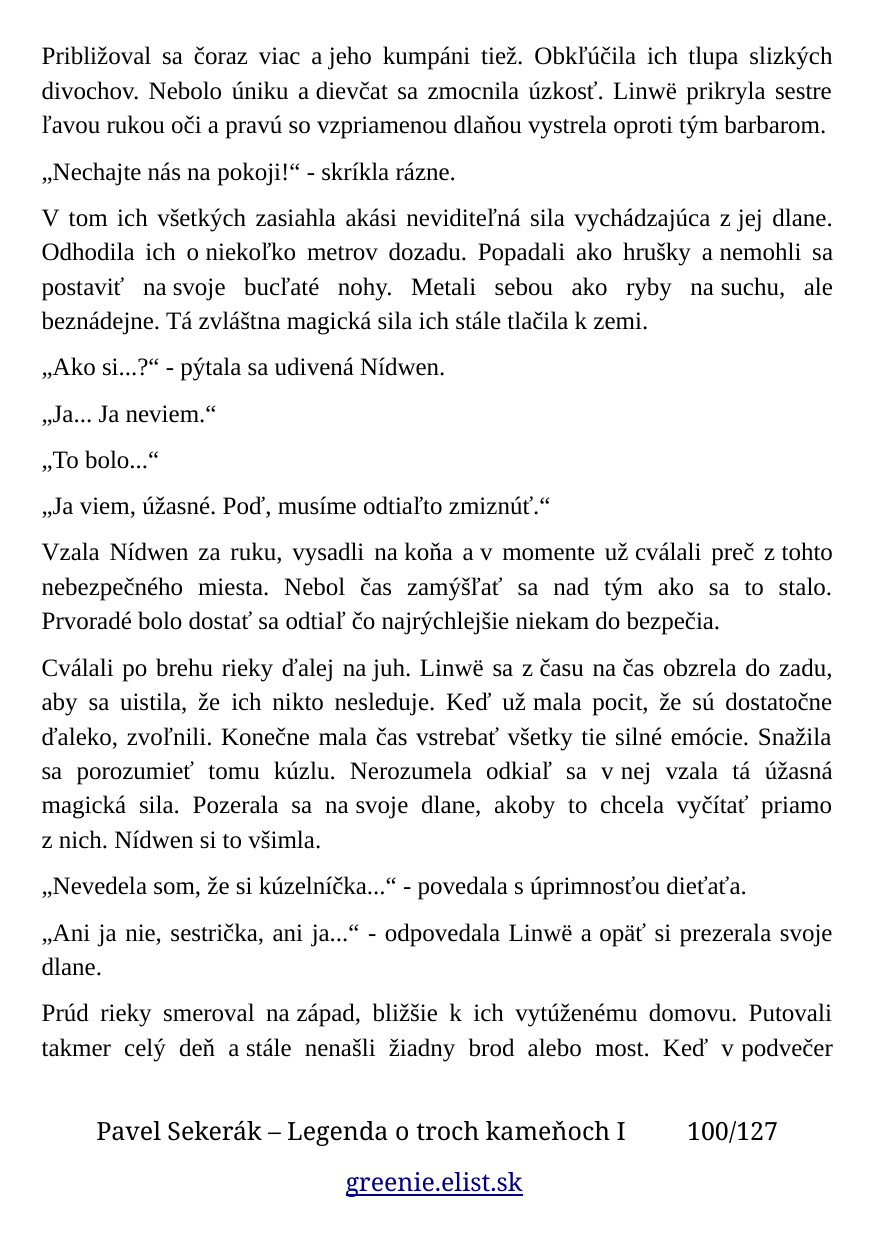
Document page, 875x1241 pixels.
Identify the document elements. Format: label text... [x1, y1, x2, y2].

text „Nevedela som, že si kúzelníčka...“ - povedala s úprimnosťou dieťaťa. [41, 871, 833, 900]
text Vzala Nídwen za ruku, vysadli na koňa a v momente už cválali preč z tohto nebezpečného miesta. Nebol čas zamýšľať sa nad tým ako sa to stalo. Prvoradé bolo dostať sa odtiaľ čo najrýchlejšie niekam do bezpečia. [41, 537, 833, 635]
text „To bolo...“ [41, 445, 833, 474]
text Približoval sa čoraz viac a jeho kumpáni tiež. Obkľúčila ich tlupa slizkých divochov. Nebolo úniku a dievčat sa zmocnila úzkosť. Linwë prikryla sestre ľavou rukou oči a pravú so vzpriamenou dlaňou vystrela oproti tým barbarom. [41, 41, 833, 139]
text „Ako si...?“ - pýtala sa udivená Nídwen. [41, 352, 833, 381]
text „Ja... Ja neviem.“ [41, 399, 833, 427]
text Cválali po brehu rieky ďalej na juh. Linwë sa z času na čas obzrela do zadu, aby sa uistila, že ich nikto nesleduje. Keď už mala pocit, že sú dostatočne ďaleko, zvoľnili. Konečne mala čas vstrebať všetky tie silné emócie. Snažila sa porozumieť tomu kúzlu. Nerozumela odkiaľ sa v nej vzala tá úžasná magická sila. Pozerala sa na svoje dlane, akoby to chcela vyčítať priamo z nich. Nídwen si to všimla. [41, 653, 833, 854]
text V tom ich všetkých zasiahla akási neviditeľná sila vychádzajúca z jej dlane. Odhodila ich o niekoľko metrov dozadu. Popadali ako hrušky a nemohli sa postaviť na svoje bucľaté nohy. Metali sebou ako ryby na suchu, ale beznádejne. Tá zvláštna magická sila ich stále tlačila k zemi. [41, 203, 833, 335]
text „Ja viem, úžasné. Poď, musíme odtiaľto zmiznúť.“ [41, 491, 833, 520]
text Prúd rieky smeroval na západ, bližšie k ich vytúženému domovu. Putovali takmer celý deň a stále nenašli žiadny brod alebo most. Keď v podvečer [41, 998, 833, 1062]
text „Ani ja nie, sestrička, ani ja...“ - odpovedala Linwë a opäť si prezerala svoje dlane. [41, 918, 833, 981]
text „Nechajte nás na pokoji!“ - skríkla rázne. [41, 157, 833, 185]
